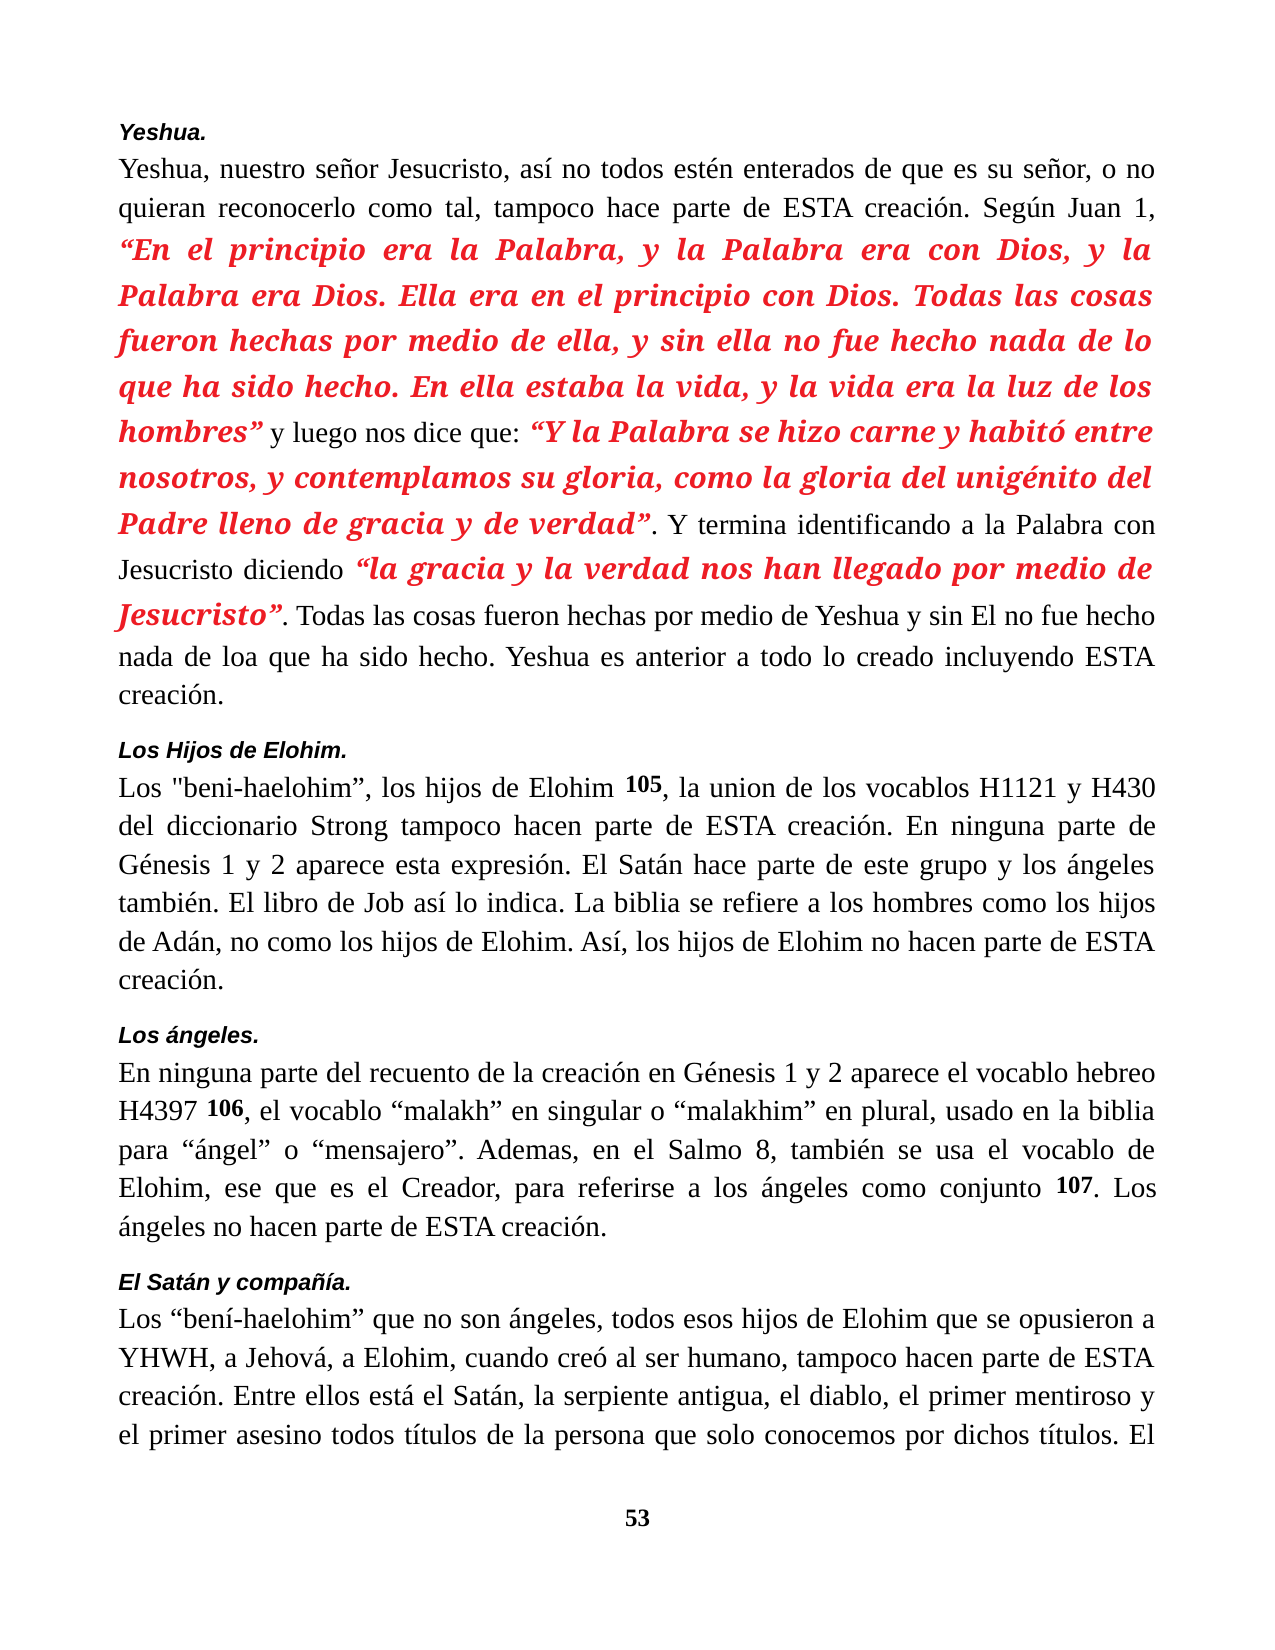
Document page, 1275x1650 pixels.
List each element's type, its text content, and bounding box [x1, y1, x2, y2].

subtitle Los ángeles. [118, 1022, 1157, 1049]
subtitle El Satán y compañía. [118, 1268, 1157, 1295]
text Los “bení-haelohim” que no son ángeles, todos esos hijos de Elohim que se opusieron a YHWH, a Jehová, a Elohim, cuando creó al ser humano, tampoco hacen parte de ESTA creación. Entre ellos está el Satán, la serpiente antigua, el diablo, el primer mentiroso y el primer asesino todos títulos de la persona que solo conocemos por dichos títulos. El [118, 1301, 1157, 1451]
subtitle Yeshua. [118, 118, 1157, 145]
text En ninguna parte del recuento de la creación en Génesis 1 y 2 aparece el vocablo hebreo H4397 , el vocablo “malakh” en singular o “malakhim” en plural, usado en la biblia para “ángel” o “mensajero”. Ademas, en el Salmo 8, también se usa el vocablo de Elohim, ese que es el Creador, para referirse a los ángeles como conjunto . Los ángeles no hacen parte de ESTA creación. [118, 1055, 1157, 1243]
subtitle Los Hijos de Elohim. [118, 737, 1157, 763]
text Los "beni-haelohim”, los hijos de Elohim , la union de los vocablos H1121 y H430 del diccionario Strong tampoco hacen parte de ESTA creación. En ninguna parte de Génesis 1 y 2 aparece esta expresión. El Satán hace parte de este grupo y los ángeles también. El libro de Job así lo indica. La biblia se refiere a los hombres como los hijos de Adán, no como los hijos de Elohim. Así, los hijos de Elohim no hacen parte de ESTA creación. [118, 770, 1157, 996]
text Yeshua, nuestro señor Jesucristo, así no todos estén enterados de que es su señor, o no quieran reconocerlo como tal, tampoco hace parte de ESTA creación. Según Juan 1, “En el principio era la Palabra, y la Palabra era con Dios, y la Palabra era Dios. Ella era en el principio con Dios. Todas las cosas fueron hechas por medio de ella, y sin ella no fue hecho nada de lo que ha sido hecho. En ella estaba la vida, y la vida era la luz de los hombres” y luego nos dice que: “Y la Palabra se hizo carne y habitó entre nosotros, y contemplamos su gloria, como la gloria del unigénito del Padre lleno de gracia y de verdad”. Y termina identificando a la Palabra con Jesucristo diciendo “la gracia y la verdad nos han llegado por medio de Jesucristo”. Todas las cosas fueron hechas por medio de Yeshua y sin El no fue hecho nada de loa que ha sido hecho. Yeshua es anterior a todo lo creado incluyendo ESTA creación. [118, 151, 1157, 711]
